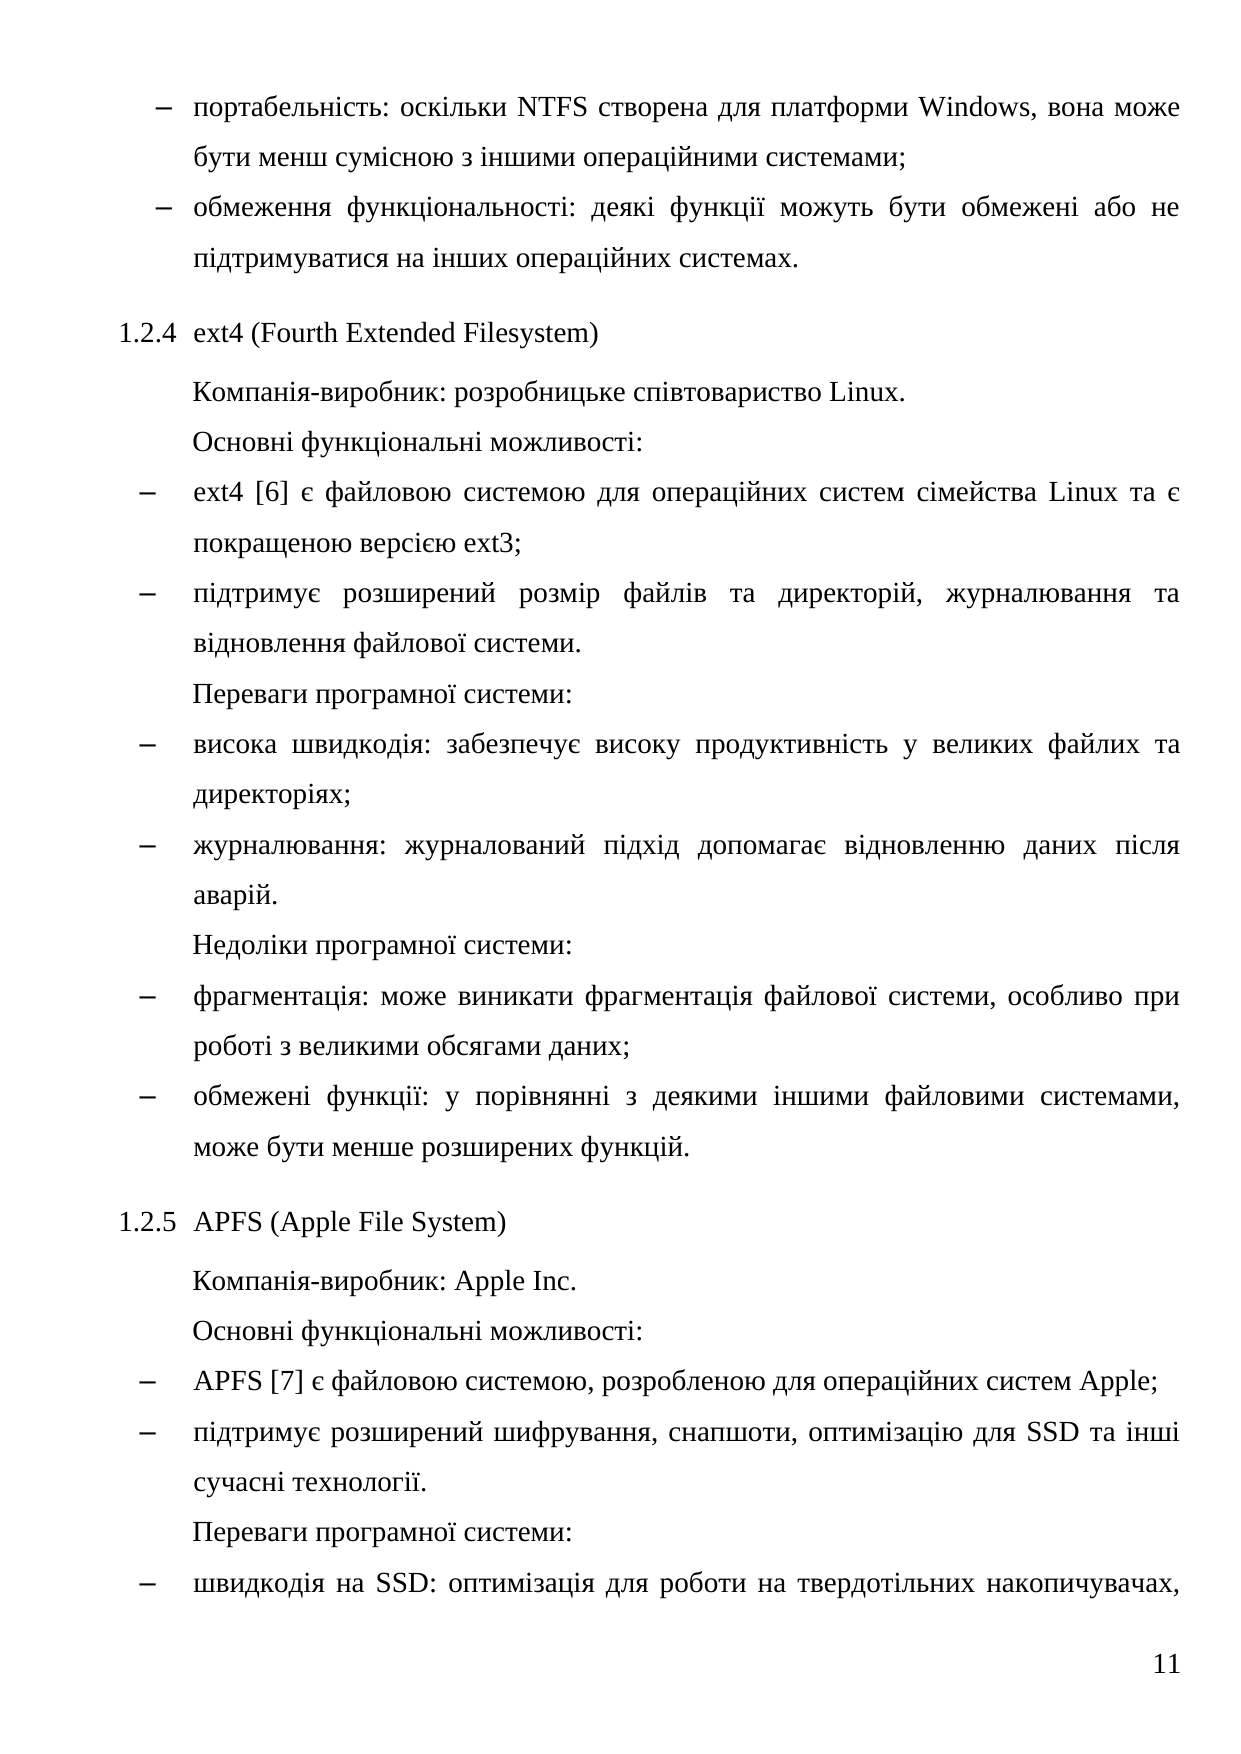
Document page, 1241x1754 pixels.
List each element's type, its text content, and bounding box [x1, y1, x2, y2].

text Переваги програмної системи: [118, 1514, 1181, 1548]
list обмежені функції: у порівнянні з деякими іншими файловими системами, може бути менше розширених функцій. [156, 1078, 1181, 1162]
list журналювання: журналований підхід допомагає відновленню даних після аварій. [156, 827, 1181, 911]
list підтримує розширений шифрування, снапшоти, оптимізацію для SSD та інші сучасні технології. [156, 1414, 1181, 1498]
text Компанія-виробник: Apple Inc. [118, 1263, 1181, 1296]
subtitle ext4 (Fourth Extended Filesystem) [118, 315, 1181, 349]
list фрагментація: може виникати фрагментація файлової системи, особливо при роботі з великими обсягами даних; [156, 978, 1181, 1062]
list висока швидкодія: забезпечує високу продуктивність у великих файлих та директоріях; [156, 726, 1181, 810]
list APFS [7] є файловою системою, розробленою для операційних систем Apple; [156, 1363, 1181, 1397]
text Переваги програмної системи: [118, 676, 1181, 709]
list ext4 [6] є файловою системою для операційних систем сімейства Linux та є покращеною версією ext3; [156, 474, 1181, 558]
list обмеження функціональності: деякі функції можуть бути обмежені або не підтримуватися на інших операційних системах. [156, 189, 1181, 273]
text Недоліки програмної системи: [118, 927, 1181, 961]
text Основні функціональні можливості: [118, 1313, 1181, 1347]
list підтримує розширений розмір файлів та директорій, журналювання та відновлення файлової системи. [156, 575, 1181, 659]
list портабельність: оскільки NTFS створена для платформи Windows, вона може бути менш сумісною з іншими операційними системами; [156, 89, 1181, 173]
text Компанія-виробник: розробницьке співтовариство Linux. [118, 374, 1181, 407]
subtitle APFS (Apple File System) [118, 1204, 1181, 1238]
list швидкодія на SSD: оптимізація для роботи на твердотільних накопичувачах, [156, 1565, 1181, 1598]
text Основні функціональні можливості: [118, 424, 1181, 457]
